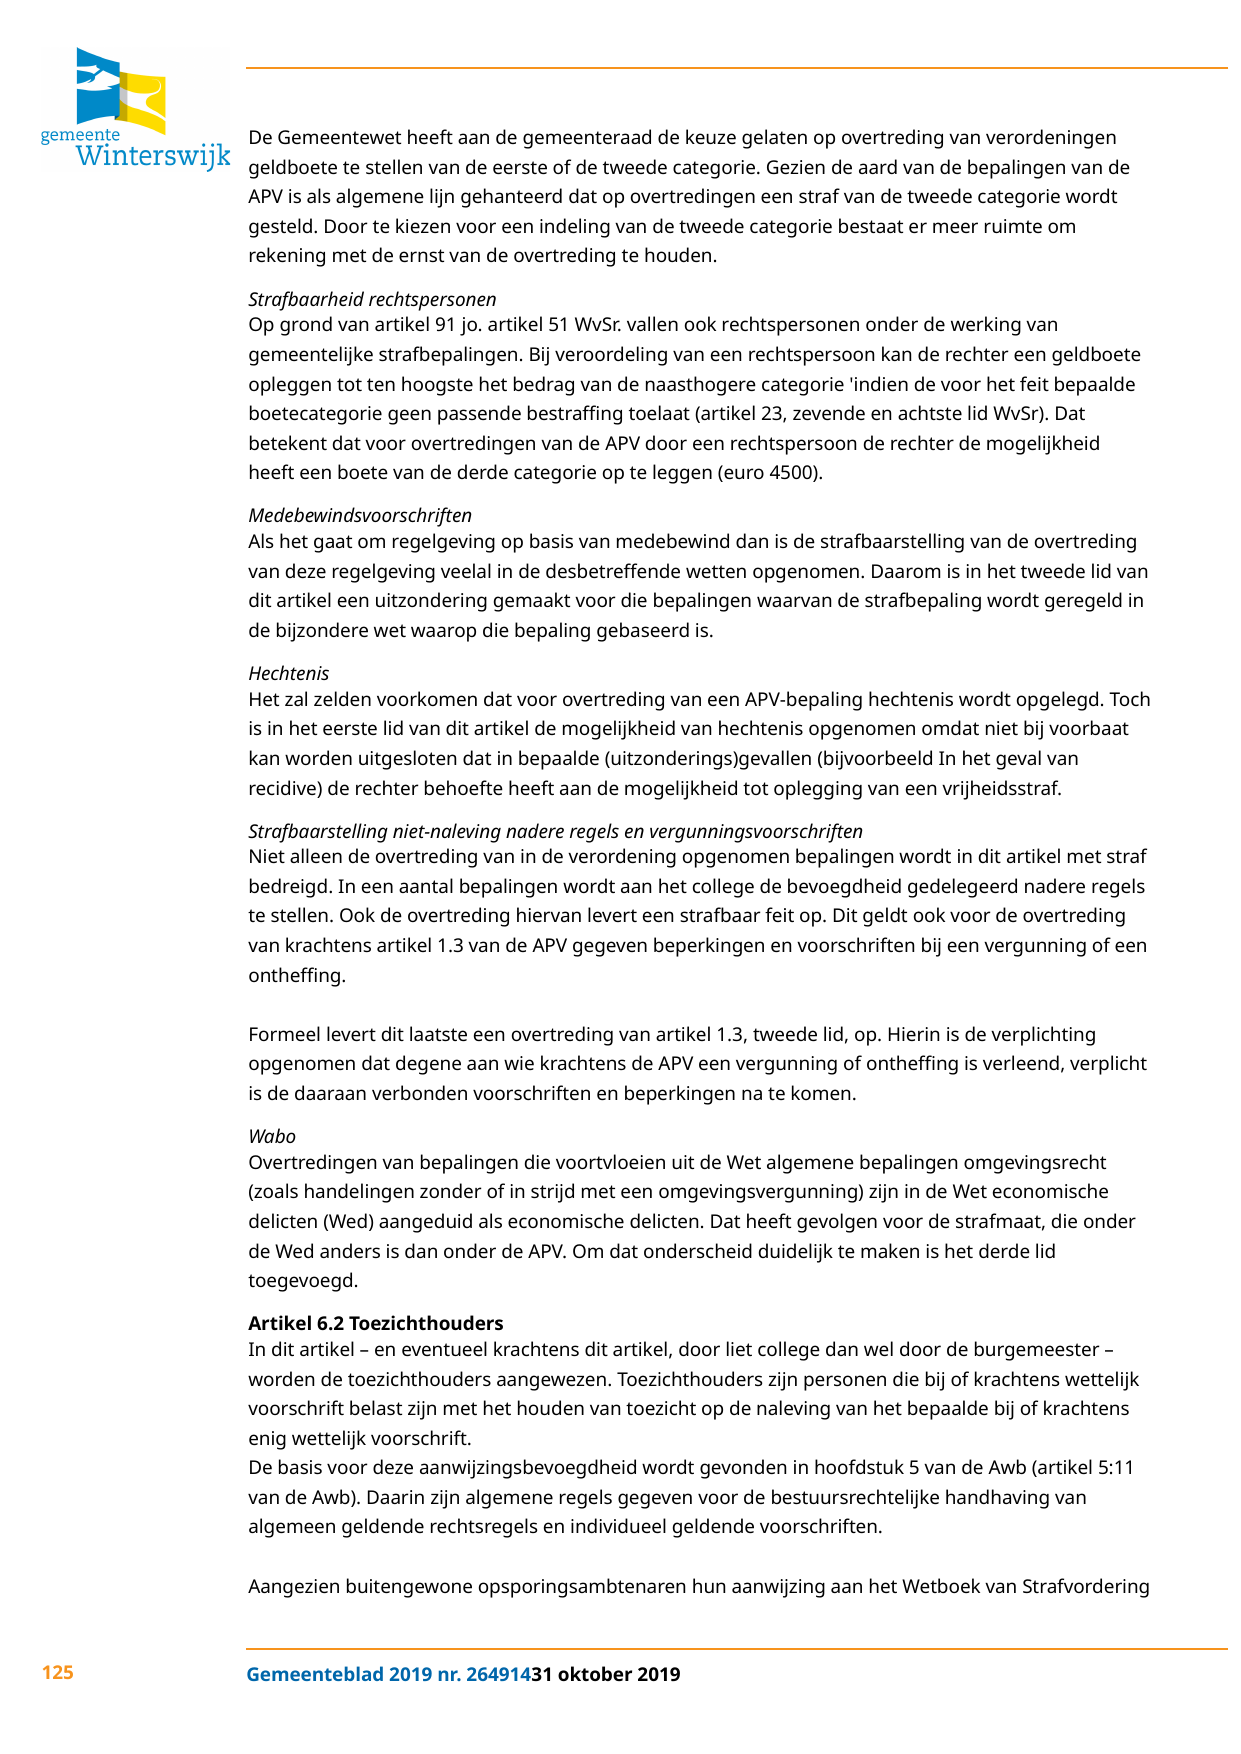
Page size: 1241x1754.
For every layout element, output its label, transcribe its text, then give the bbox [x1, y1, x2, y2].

text De Gemeentewet heeft aan de gemeenteraad de keuze gelaten op overtreding van verordeningen geldboete te stellen van de eerste of de tweede categorie. Gezien de aard van de bepalingen van de APV is als algemene lijn gehanteerd dat op overtredingen een straf van de tweede categorie wordt gesteld. Door te kiezen voor een indeling van de tweede categorie bestaat er meer ruimte om rekening met de ernst van de overtreding te houden. [248, 124, 1152, 268]
text Medebewindsvoorschriften [248, 503, 1152, 528]
text Strafbaarstelling niet-naleving nadere regels en vergunningsvoorschriften [248, 818, 1152, 843]
text In dit artikel – en eventueel krachtens dit artikel, door liet college dan wel door de burgemeester – worden de toezichthouders aangewezen. Toezichthouders zijn personen die bij of krachtens wettelijk voorschrift belast zijn met het houden van toezicht op de naleving van het bepaalde bij of krachtens enig wettelijk voorschrift. [248, 1336, 1152, 1451]
picture [41, 47, 231, 172]
text Wabo [248, 1123, 1152, 1149]
text Op grond van artikel 91 jo. artikel 51 WvSr. vallen ook rechtspersonen onder de werking van gemeentelijke strafbepalingen. Bij veroordeling van een rechtspersoon kan de rechter een geldboete opleggen tot ten hoogste het bedrag van de naasthogere categorie 'indien de voor het feit bepaalde boetecategorie geen passende bestraffing toelaat (artikel 23, zevende en achtste lid WvSr). Dat betekent dat voor overtredingen van de APV door een rechtspersoon de rechter de mogelijkheid heeft een boete van de derde categorie op te leggen (euro 4500). [248, 312, 1152, 485]
text Het zal zelden voorkomen dat voor overtreding van een APV-bepaling hechtenis wordt opgelegd. Toch is in het eerste lid van dit artikel de mogelijkheid van hechtenis opgenomen omdat niet bij voorbaat kan worden uitgesloten dat in bepaalde (uitzonderings)gevallen (bijvoorbeeld In het geval van recidive) de rechter behoefte heeft aan de mogelijkheid tot oplegging van een vrijheidsstraf. [248, 686, 1152, 800]
text De basis voor deze aanwijzingsbevoegdheid wordt gevonden in hoofdstuk 5 van de Awb (artikel 5:11 van de Awb). Daarin zijn algemene regels gegeven voor de bestuursrechtelijke handhaving van algemeen geldende rechtsregels en individueel geldende voorschriften. [248, 1454, 1152, 1539]
text Hechtenis [248, 660, 1152, 686]
text Strafbaarheid rechtspersonen [248, 286, 1152, 312]
text Aangezien buitengewone opsporingsambtenaren hun aanwijzing aan het Wetboek van Strafvordering [248, 1573, 1152, 1599]
text Niet alleen de overtreding van in de verordening opgenomen bepalingen wordt in dit artikel met straf bedreigd. In een aantal bepalingen wordt aan het college de bevoegdheid gedelegeerd nadere regels te stellen. Ook de overtreding hiervan levert een strafbaar feit op. Dit geldt ook voor de overtreding van krachtens artikel 1.3 van de APV gegeven beperkingen en voorschriften bij een vergunning of een ontheffing. [248, 843, 1152, 988]
picture [225, 153, 231, 162]
text Overtredingen van bepalingen die voortvloeien uit de Wet algemene bepalingen omgevingsrecht (zoals handelingen zonder of in strijd met een omgevingsvergunning) zijn in de Wet economische delicten (Wed) aangeduid als economische delicten. Dat heeft gevolgen voor de strafmaat, die onder de Wed anders is dan onder de APV. Om dat onderscheid duidelijk te maken is het derde lid toegevoegd. [248, 1149, 1152, 1293]
text Artikel 6.2 Toezichthouders [248, 1311, 1152, 1336]
text Als het gaat om regelgeving op basis van medebewind dan is de strafbaarstelling van de overtreding van deze regelgeving veelal in de desbetreffende wetten opgenomen. Daarom is in het tweede lid van dit artikel een uitzondering gemaakt voor die bepalingen waarvan de strafbepaling wordt geregeld in de bijzondere wet waarop die bepaling gebaseerd is. [248, 528, 1152, 643]
text Formeel levert dit laatste een overtreding van artikel 1.3, tweede lid, op. Hierin is de verplichting opgenomen dat degene aan wie krachtens de APV een vergunning of ontheffing is verleend, verplicht is de daaraan verbonden voorschriften en beperkingen na te komen. [248, 1021, 1152, 1106]
